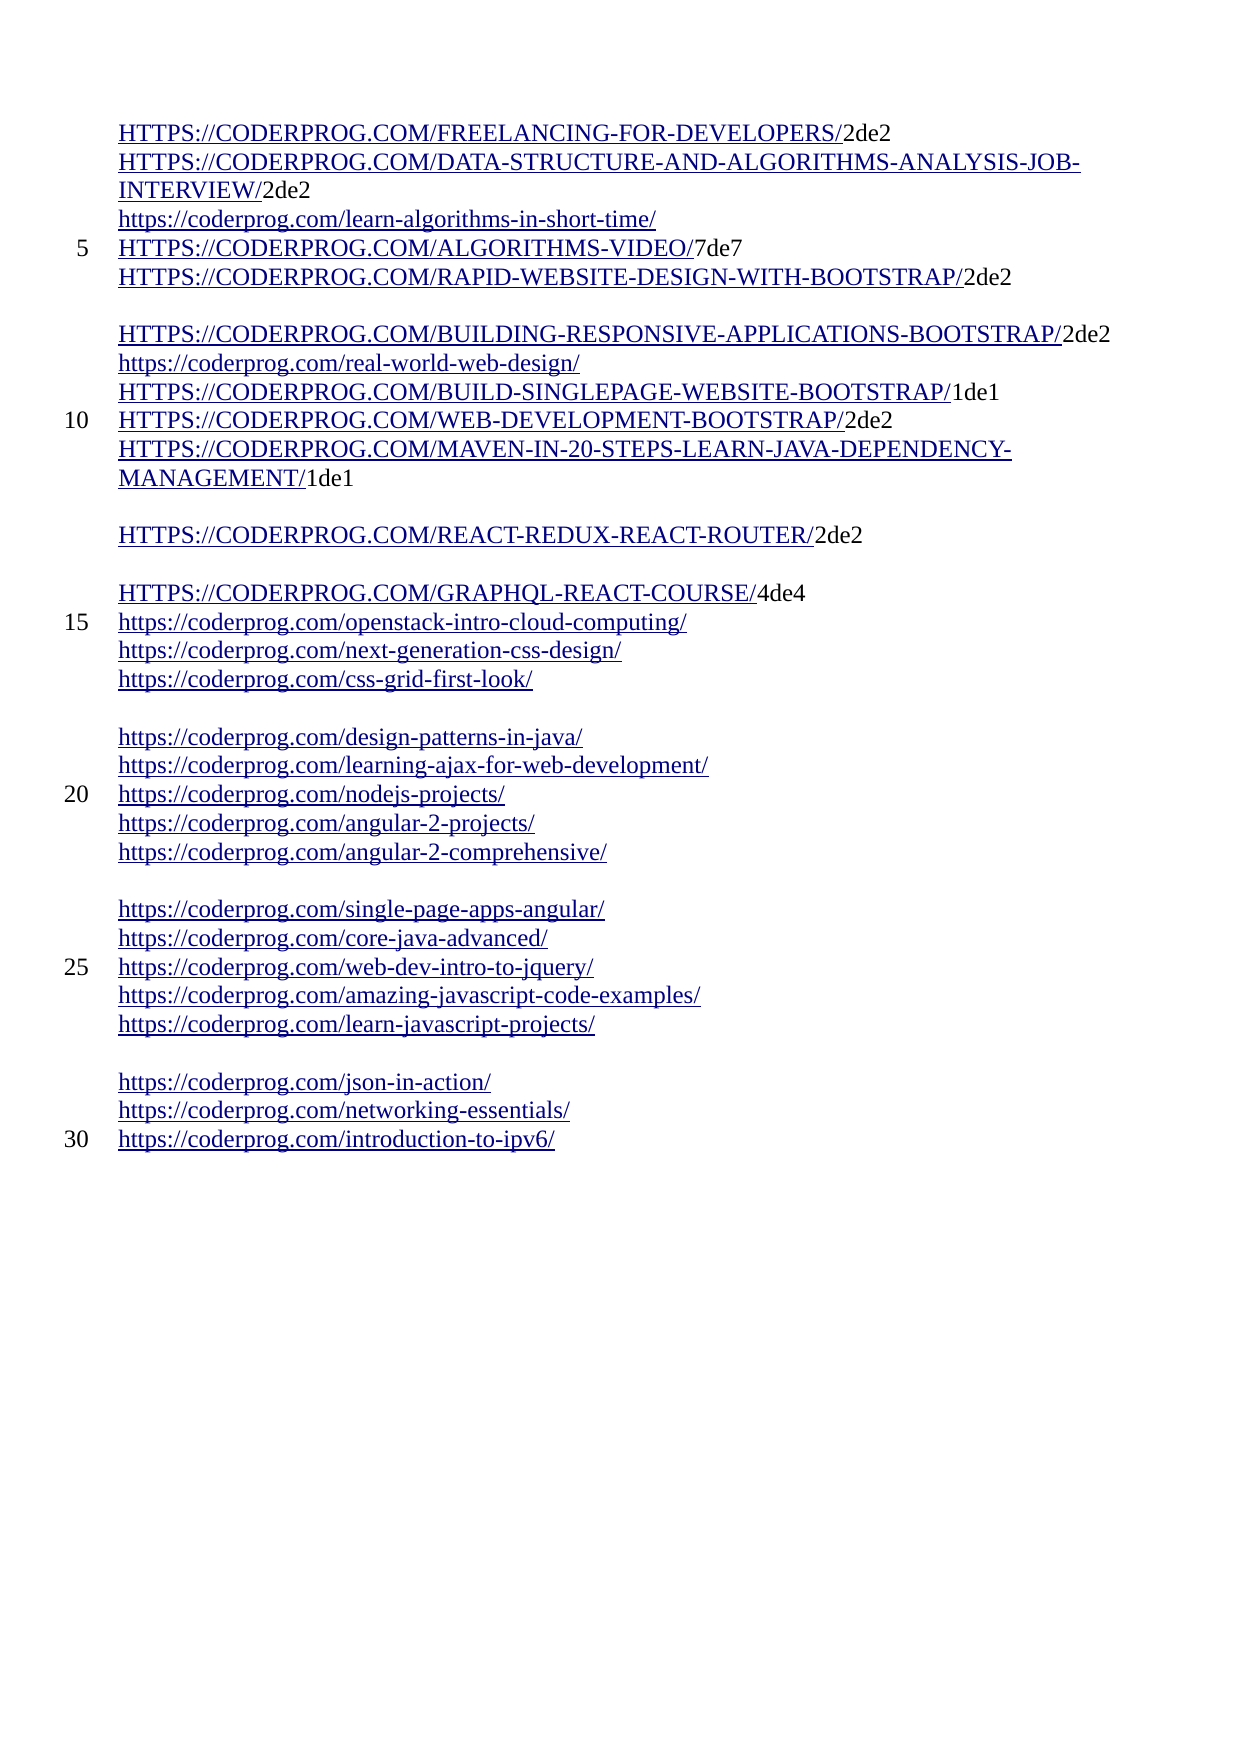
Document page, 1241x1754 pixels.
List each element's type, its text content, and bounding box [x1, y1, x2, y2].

text https://coderprog.com/networking-essentials/ [118, 1096, 1122, 1124]
text https://coderprog.com/amazing-javascript-code-examples/ [118, 981, 1122, 1009]
text https://coderprog.com/single-page-apps-angular/ [118, 894, 1122, 923]
text HTTPS://CODERPROG.COM/WEB-DEVELOPMENT-BOOTSTRAP/2de2 [118, 406, 1122, 434]
text https://coderprog.com/json-in-action/ [118, 1067, 1122, 1096]
text https://coderprog.com/css-grid-first-look/ [118, 664, 1122, 693]
text https://coderprog.com/angular-2-comprehensive/ [118, 837, 1122, 866]
text HTTPS://CODERPROG.COM/DATA-STRUCTURE-AND-ALGORITHMS-ANALYSIS-JOB-INTERVIEW/2de2 [118, 147, 1122, 204]
text HTTPS://CODERPROG.COM/ALGORITHMS-VIDEO/7de7 [118, 233, 1122, 262]
text https://coderprog.com/openstack-intro-cloud-computing/ [118, 607, 1122, 636]
text https://coderprog.com/learning-ajax-for-web-development/ [118, 751, 1122, 779]
text HTTPS://CODERPROG.COM/GRAPHQL-REACT-COURSE/4de4 [118, 578, 1122, 607]
text https://coderprog.com/learn-algorithms-in-short-time/ [118, 204, 1122, 233]
text https://coderprog.com/introduction-to-ipv6/ [118, 1124, 1122, 1153]
text https://coderprog.com/next-generation-css-design/ [118, 636, 1122, 664]
text https://coderprog.com/learn-javascript-projects/ [118, 1009, 1122, 1038]
text https://coderprog.com/nodejs-projects/ [118, 779, 1122, 808]
text HTTPS://CODERPROG.COM/RAPID-WEBSITE-DESIGN-WITH-BOOTSTRAP/2de2 [118, 262, 1122, 291]
text https://coderprog.com/core-java-advanced/ [118, 923, 1122, 952]
text HTTPS://CODERPROG.COM/BUILD-SINGLEPAGE-WEBSITE-BOOTSTRAP/1de1 [118, 377, 1122, 406]
text HTTPS://CODERPROG.COM/FREELANCING-FOR-DEVELOPERS/2de2 [118, 118, 1122, 147]
text https://coderprog.com/real-world-web-design/ [118, 348, 1122, 377]
text HTTPS://CODERPROG.COM/BUILDING-RESPONSIVE-APPLICATIONS-BOOTSTRAP/2de2 [118, 319, 1122, 348]
text https://coderprog.com/design-patterns-in-java/ [118, 722, 1122, 751]
text https://coderprog.com/web-dev-intro-to-jquery/ [118, 952, 1122, 981]
text https://coderprog.com/angular-2-projects/ [118, 808, 1122, 837]
text HTTPS://CODERPROG.COM/REACT-REDUX-REACT-ROUTER/2de2 [118, 521, 1122, 549]
text HTTPS://CODERPROG.COM/MAVEN-IN-20-STEPS-LEARN-JAVA-DEPENDENCY-MANAGEMENT/1de1 [118, 434, 1122, 492]
